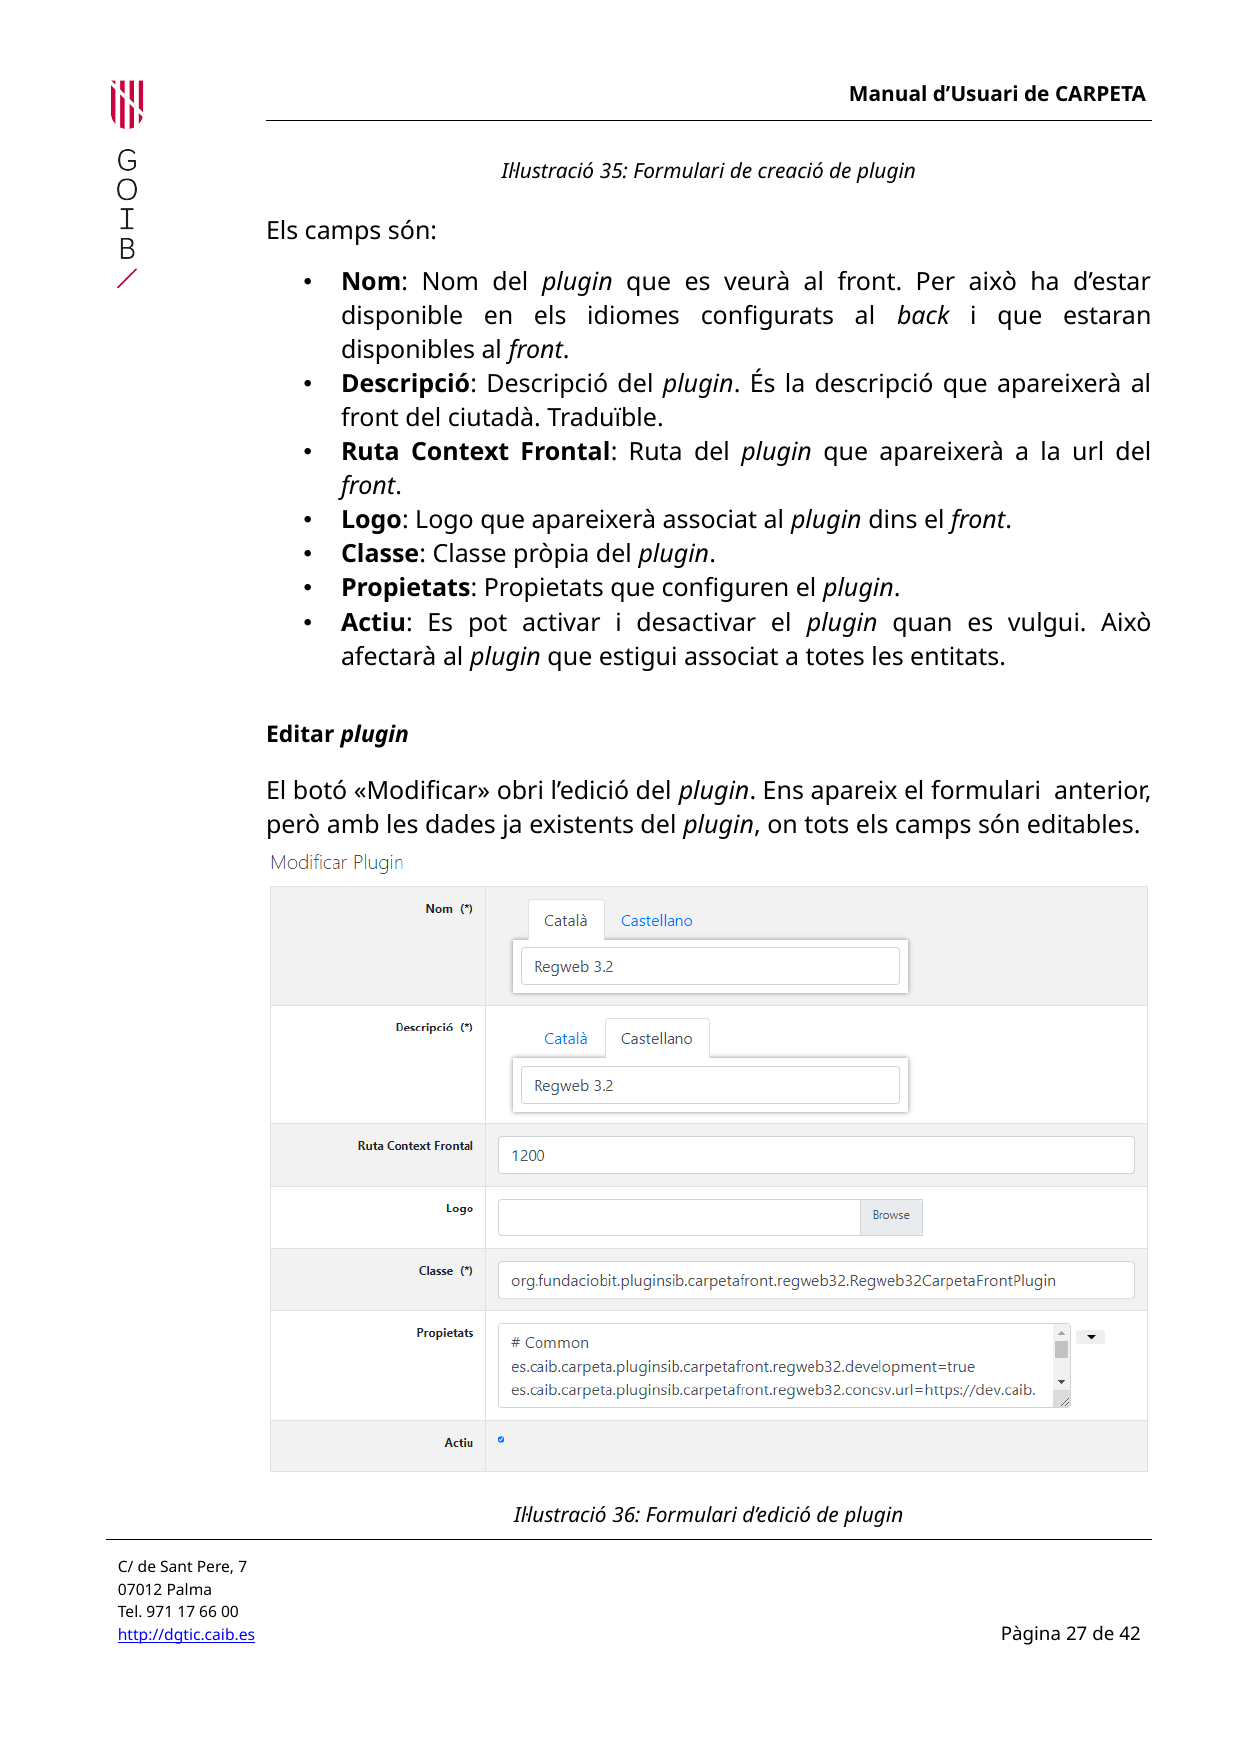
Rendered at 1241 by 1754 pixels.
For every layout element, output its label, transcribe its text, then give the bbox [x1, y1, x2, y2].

list Nom: Nom del plugin que es veurà al front. Per això ha d’estar disponible en els idiomes configurats al back i que estaran disponibles al front. [303, 263, 1152, 366]
picture [265, 852, 1152, 1477]
picture [82, 57, 172, 319]
list Ruta Context Frontal: Ruta del plugin que apareixerà a la url del front. [303, 434, 1152, 502]
list Logo: Logo que apareixerà associat al plugin dins el front. [303, 502, 1152, 536]
list Propietats: Propietats que configuren el plugin. [303, 570, 1152, 604]
list Descripció: Descripció del plugin. És la descripció que apareixerà al front del ciutadà. Traduïble. [303, 366, 1152, 434]
text Els camps són: [266, 213, 1152, 247]
text Il·lustració 35: Formulari de creació de plugin [266, 156, 1152, 185]
list El botó «Modificar» obri l’edició del plugin. Ens apareix el formulari anterior, però amb les dades ja existents del plugin, on tots els camps són editables. [266, 773, 1152, 841]
list Classe: Classe pròpia del plugin. [303, 536, 1152, 570]
list Editar plugin [266, 718, 1152, 749]
list Actiu: Es pot activar i desactivar el plugin quan es vulgui. Això afectarà al plugin que estigui associat a totes les entitats. [303, 604, 1152, 672]
text Il·lustració 36: Formulari d’edició de plugin [266, 1477, 1152, 1529]
